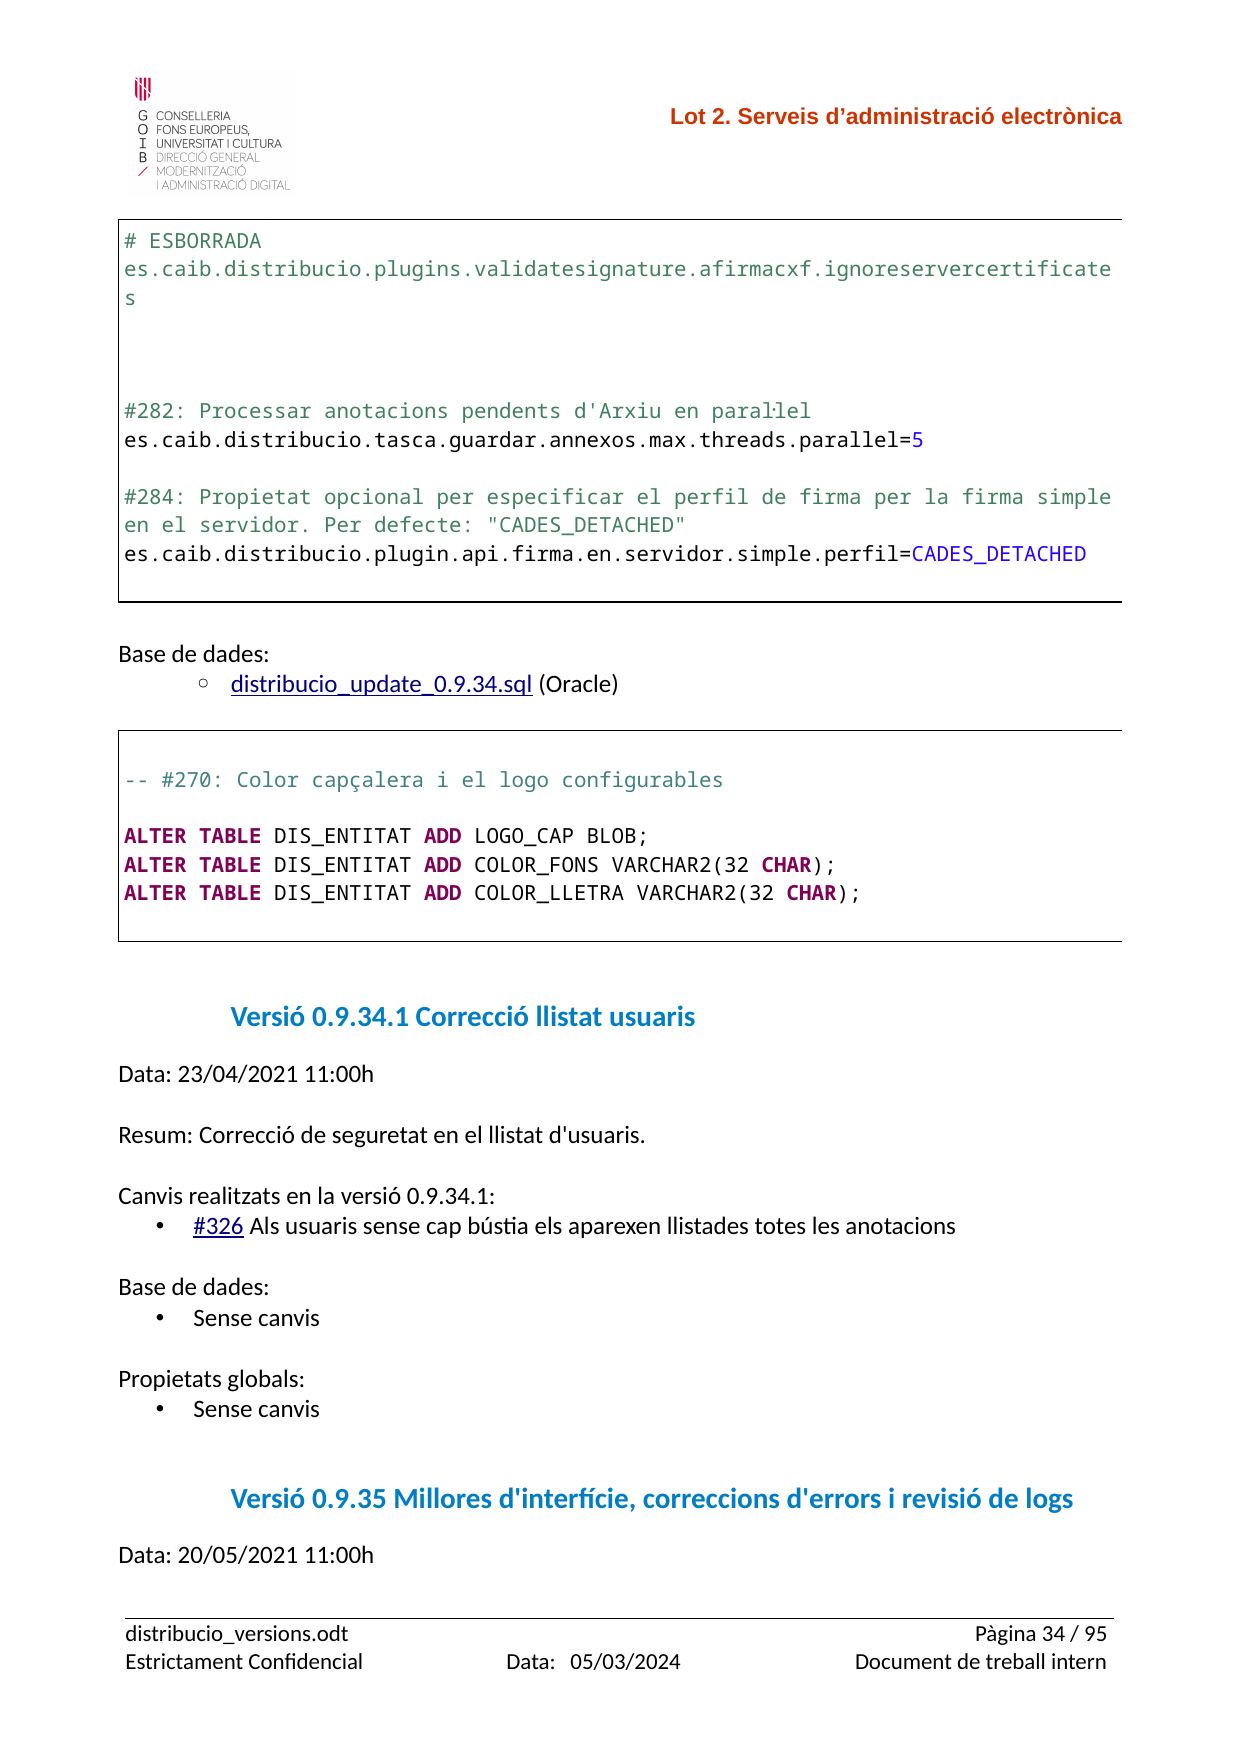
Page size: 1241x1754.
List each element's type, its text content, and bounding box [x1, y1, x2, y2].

table_header -- #270: Color capçalera i el logo configurables ALTER TABLE DIS_ENTITAT ADD LOGO_CAP BLOB; ALTER TABLE DIS_ENTITAT ADD COLOR_FONS VARCHAR2(32 CHAR); ALTER TABLE DIS_ENTITAT ADD COLOR_LLETRA VARCHAR2(32 CHAR); [119, 731, 1122, 941]
text Data: 20/05/2021 11:00h [118, 1539, 1122, 1570]
text Propietats globals: [118, 1363, 1122, 1393]
list Sense canvis [156, 1393, 1122, 1424]
list #326 Als usuaris sense cap bústia els aparexen llistades totes les anotacions [156, 1210, 1122, 1241]
text Resum: Correcció de seguretat en el llistat d'usuaris. [118, 1119, 1122, 1149]
text Base de dades: [118, 638, 1122, 668]
list distribucio_update_0.9.34.sql (Oracle) [193, 668, 1122, 699]
picture [126, 70, 299, 197]
subtitle Versió 0.9.34.1 Correcció llistat usuaris [153, 998, 1122, 1034]
subtitle Versió 0.9.35 Millores d'interfície, correccions d'errors i revisió de logs [153, 1480, 1122, 1516]
text Canvis realitzats en la versió 0.9.34.1: [118, 1180, 1122, 1210]
table_header # ESBORRADA es.caib.distribucio.plugins.validatesignature.afirmacxf.ignoreservercertificates #282: Processar anotacions pendents d'Arxiu en paral·lel es.caib.distribucio.tasca.guardar.annexos.max.threads.parallel=5 #284: Propietat opcional per especificar el perfil de firma per la firma simple en el servidor. Per defecte: "CADES_DETACHED" es.caib.distribucio.plugin.api.firma.en.servidor.simple.perfil=CADES_DETACHED [119, 220, 1122, 601]
text Data: 23/04/2021 11:00h [118, 1058, 1122, 1088]
text Base de dades: [118, 1271, 1122, 1302]
list Sense canvis [156, 1302, 1122, 1332]
